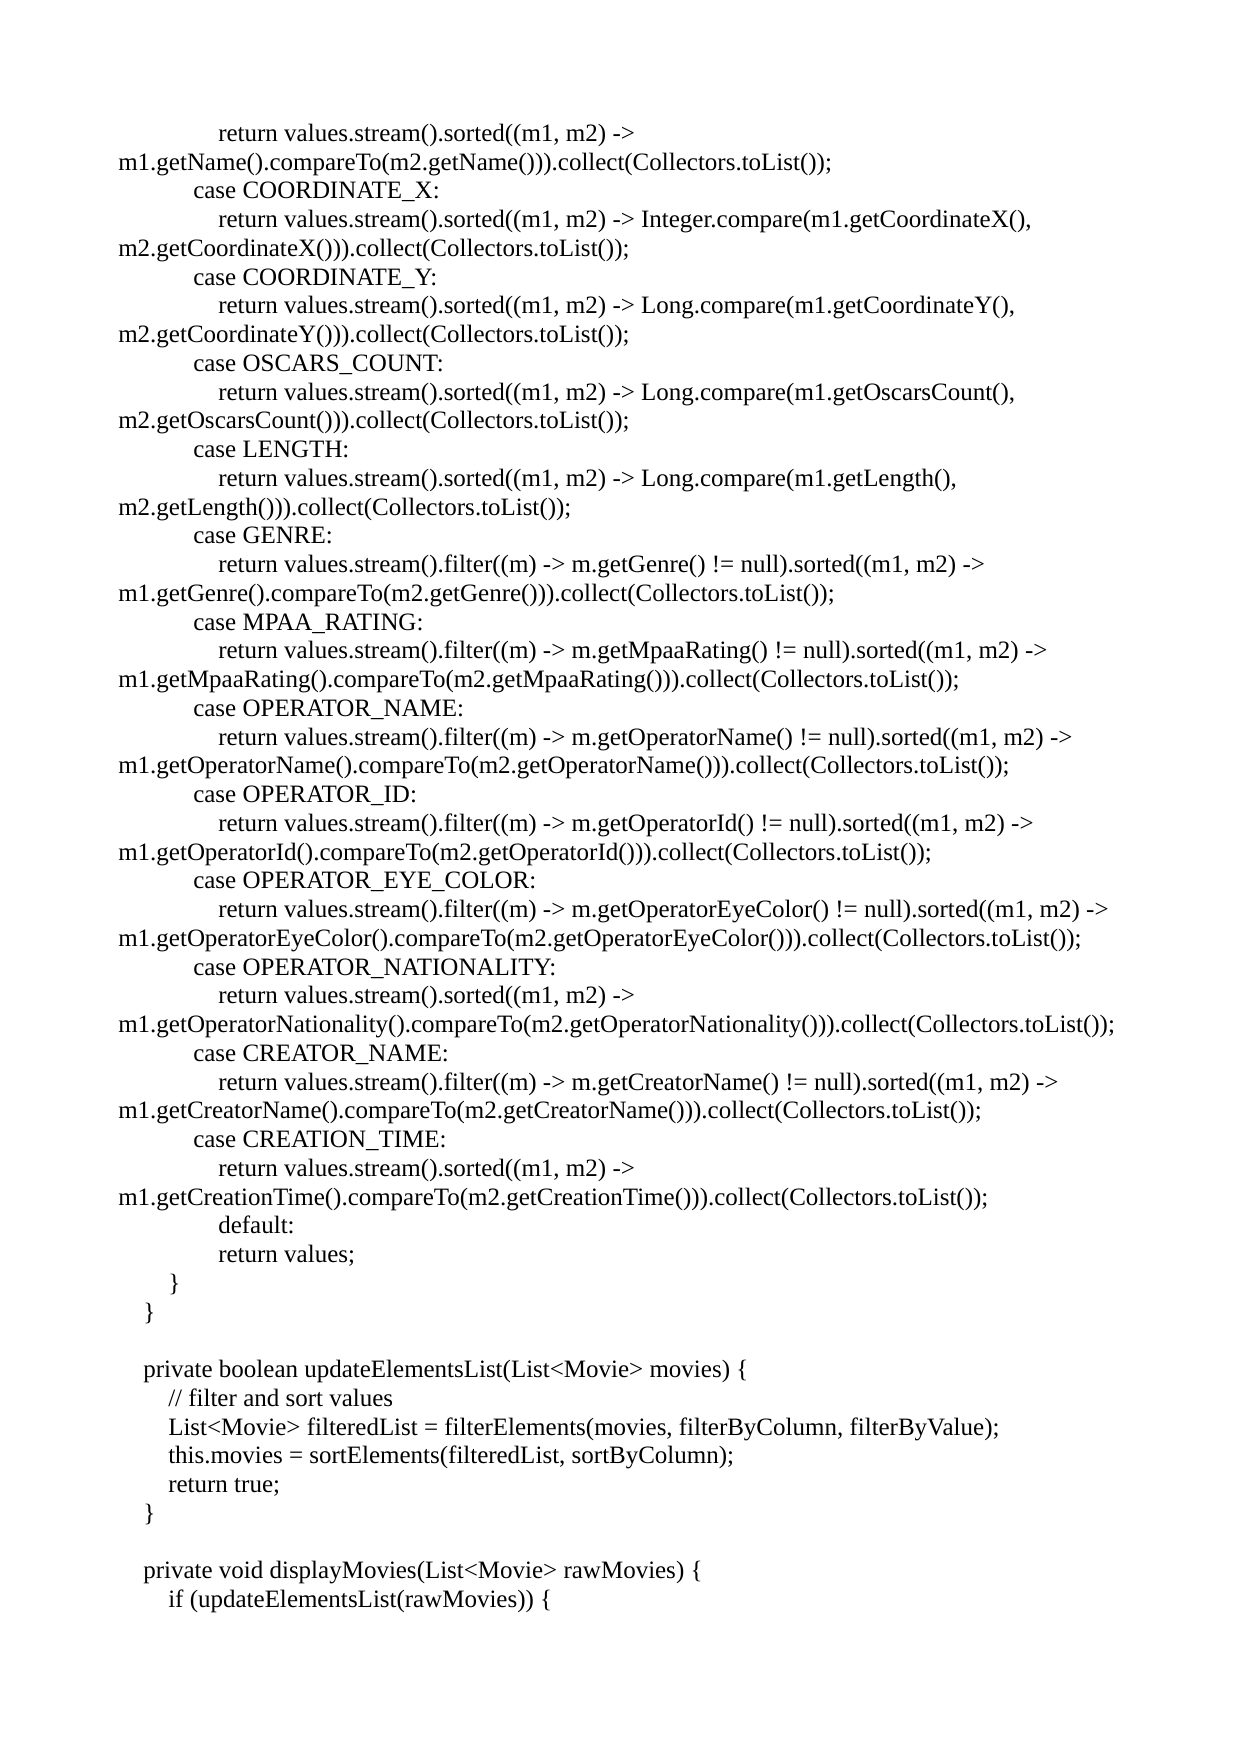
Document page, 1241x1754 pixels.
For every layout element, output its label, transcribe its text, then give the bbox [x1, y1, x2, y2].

text if (updateElementsList(rawMovies)) { [118, 1584, 1122, 1613]
text return values.stream().filter((m) -> m.getOperatorEyeColor() != null).sorted((m1, m2) -> m1.getOperatorEyeColor().compareTo(m2.getOperatorEyeColor())).collect(Collectors.toList()); [118, 894, 1122, 952]
text return values.stream().filter((m) -> m.getOperatorName() != null).sorted((m1, m2) -> m1.getOperatorName().compareTo(m2.getOperatorName())).collect(Collectors.toList()); [118, 722, 1122, 779]
text return values.stream().sorted((m1, m2) -> m1.getName().compareTo(m2.getName())).collect(Collectors.toList()); [118, 118, 1122, 176]
text return values.stream().filter((m) -> m.getMpaaRating() != null).sorted((m1, m2) -> m1.getMpaaRating().compareTo(m2.getMpaaRating())).collect(Collectors.toList()); [118, 636, 1122, 693]
text } [118, 1498, 1122, 1527]
text List<Movie> filteredList = filterElements(movies, filterByColumn, filterByValue); [118, 1412, 1122, 1441]
text return values.stream().filter((m) -> m.getGenre() != null).sorted((m1, m2) -> m1.getGenre().compareTo(m2.getGenre())).collect(Collectors.toList()); [118, 549, 1122, 607]
text case COORDINATE_Y: [118, 262, 1122, 291]
text case LENGTH: [118, 434, 1122, 463]
text default: [118, 1211, 1122, 1239]
text case OPERATOR_NAME: [118, 693, 1122, 722]
text case MPAA_RATING: [118, 607, 1122, 636]
text return values.stream().filter((m) -> m.getCreatorName() != null).sorted((m1, m2) -> m1.getCreatorName().compareTo(m2.getCreatorName())).collect(Collectors.toList()); [118, 1067, 1122, 1124]
text case OPERATOR_EYE_COLOR: [118, 866, 1122, 894]
text case CREATOR_NAME: [118, 1038, 1122, 1067]
text private void displayMovies(List<Movie> rawMovies) { [118, 1556, 1122, 1584]
text case OSCARS_COUNT: [118, 348, 1122, 377]
text return values; [118, 1239, 1122, 1268]
text case COORDINATE_X: [118, 176, 1122, 204]
text // filter and sort values [118, 1383, 1122, 1412]
text case CREATION_TIME: [118, 1124, 1122, 1153]
text return values.stream().sorted((m1, m2) -> m1.getOperatorNationality().compareTo(m2.getOperatorNationality())).collect(Collectors.toList()); [118, 981, 1122, 1038]
text return values.stream().sorted((m1, m2) -> Long.compare(m1.getCoordinateY(), m2.getCoordinateY())).collect(Collectors.toList()); [118, 291, 1122, 348]
text return values.stream().sorted((m1, m2) -> Long.compare(m1.getLength(), m2.getLength())).collect(Collectors.toList()); [118, 463, 1122, 521]
text case OPERATOR_ID: [118, 779, 1122, 808]
text return values.stream().sorted((m1, m2) -> Integer.compare(m1.getCoordinateX(), m2.getCoordinateX())).collect(Collectors.toList()); [118, 204, 1122, 262]
text case OPERATOR_NATIONALITY: [118, 952, 1122, 981]
text return values.stream().sorted((m1, m2) -> m1.getCreationTime().compareTo(m2.getCreationTime())).collect(Collectors.toList()); [118, 1153, 1122, 1211]
text private boolean updateElementsList(List<Movie> movies) { [118, 1354, 1122, 1383]
text return values.stream().filter((m) -> m.getOperatorId() != null).sorted((m1, m2) -> m1.getOperatorId().compareTo(m2.getOperatorId())).collect(Collectors.toList()); [118, 808, 1122, 866]
text case GENRE: [118, 521, 1122, 549]
text return true; [118, 1469, 1122, 1498]
text return values.stream().sorted((m1, m2) -> Long.compare(m1.getOscarsCount(), m2.getOscarsCount())).collect(Collectors.toList()); [118, 377, 1122, 434]
text this.movies = sortElements(filteredList, sortByColumn); [118, 1441, 1122, 1469]
text } [118, 1297, 1122, 1326]
text } [118, 1268, 1122, 1297]
